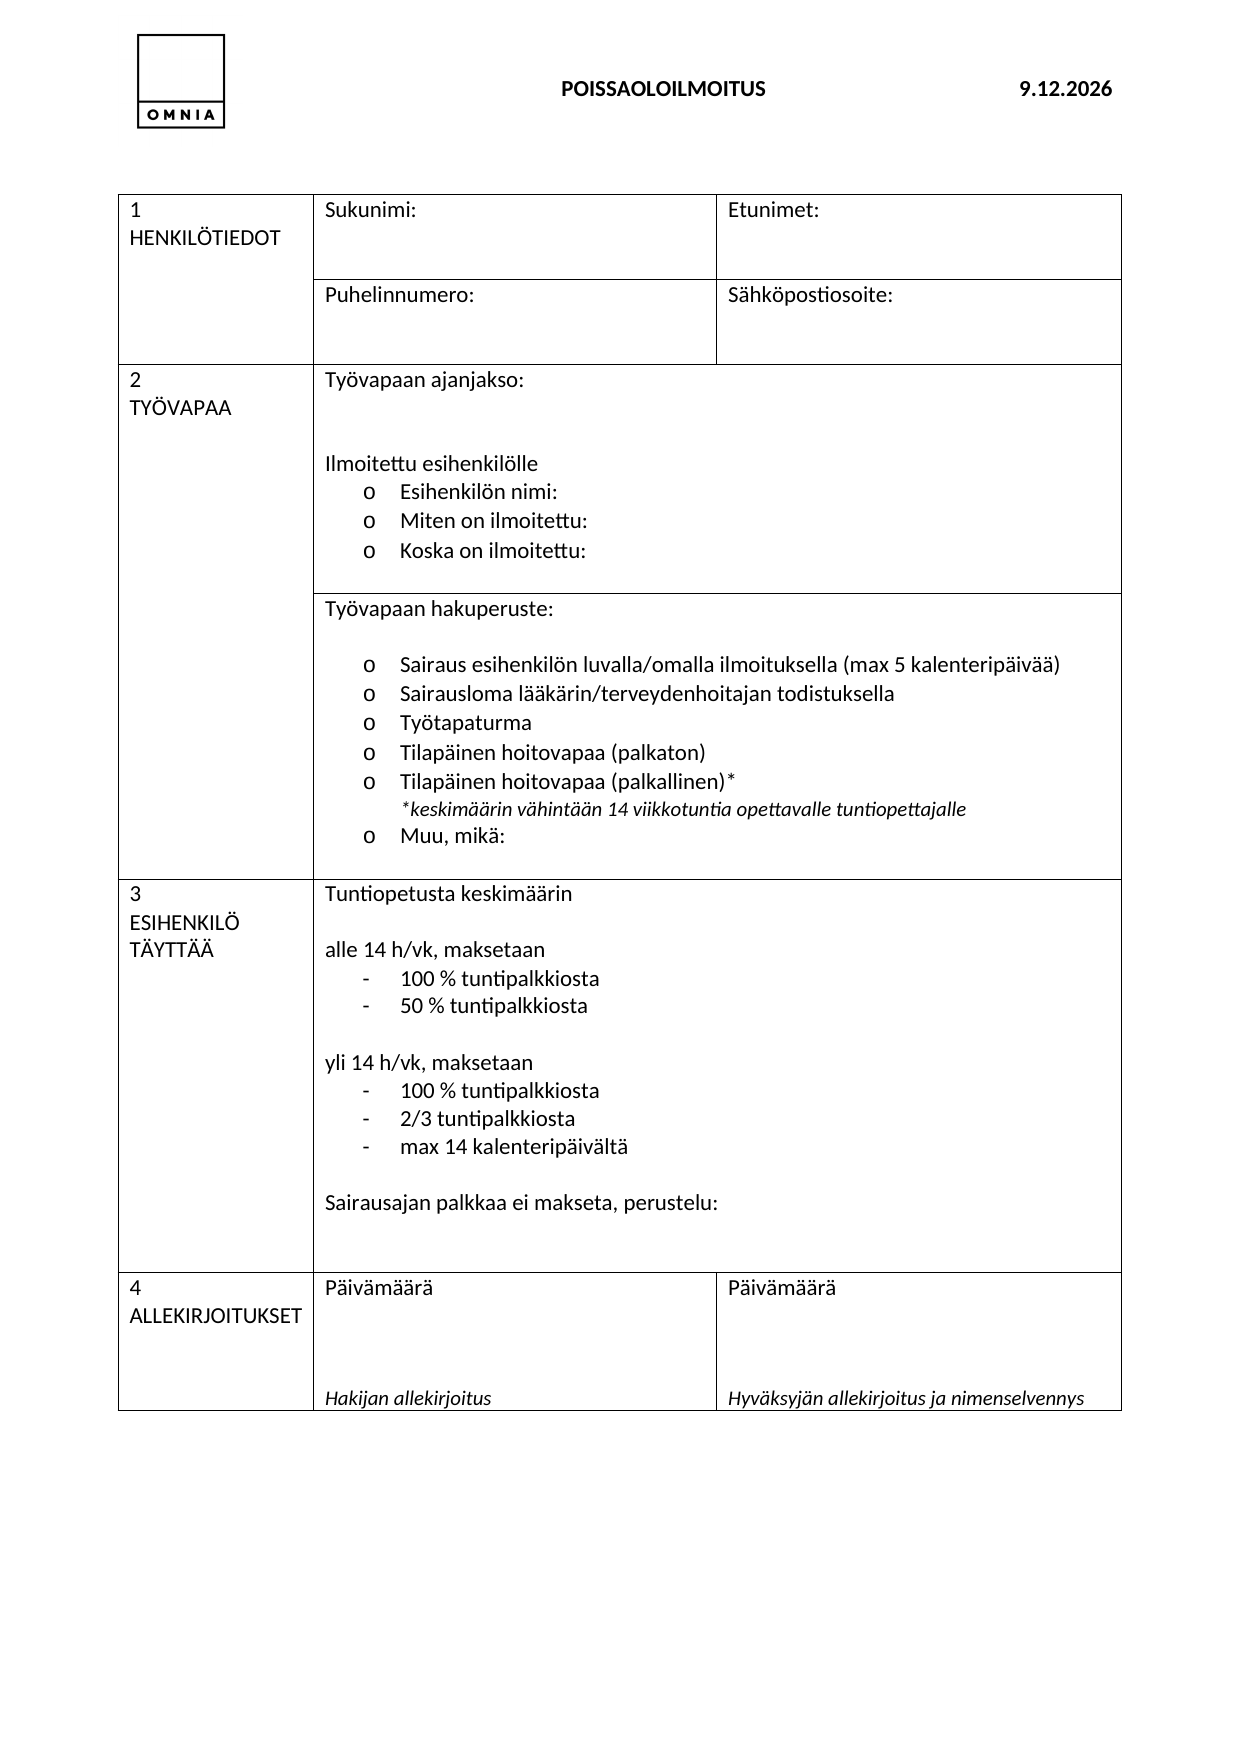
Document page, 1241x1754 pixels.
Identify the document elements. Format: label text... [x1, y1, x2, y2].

table_cell Tuntiopetusta keskimäärin alle 14 h/vk, maksetaan 100 % tuntipalkkiosta 50 % tuntipalkkiosta yli 14 h/vk, maksetaan 100 % tuntipalkkiosta 2/3 tuntipalkkiosta max 14 kalenteripäivältä Sairausajan palkkaa ei makseta, perustelu: [314, 880, 1121, 1272]
table_cell Työvapaan ajanjakso: Ilmoitettu esihenkilölle Esihenkilön nimi: Miten on ilmoitettu: Koska on ilmoitettu: [314, 365, 1121, 593]
table_header 1 HENKILÖTIEDOT [119, 195, 313, 364]
table_cell Päivämäärä Hakijan allekirjoitus [314, 1273, 716, 1410]
table_header Etunimet: [717, 195, 1121, 279]
table_cell Sähköpostiosoite: [717, 280, 1121, 364]
table_cell 4 ALLEKIRJOITUKSET [119, 1273, 313, 1410]
table_cell 2 TYÖVAPAA [119, 365, 313, 878]
table_cell Työvapaan hakuperuste: Sairaus esihenkilön luvalla/omalla ilmoituksella (max 5 kalenteripäivää) Sairausloma lääkärin/terveydenhoitajan todistuksella Työtapaturma Tilapäinen hoitovapaa (palkaton) Tilapäinen hoitovapaa (palkallinen)* *keskimäärin vähintään 14 viikkotuntia opettavalle tuntiopettajalle Muu, mikä: [314, 594, 1121, 878]
table_cell 3 ESIHENKILÖ TÄYTTÄÄ [119, 880, 313, 1272]
table_cell Puhelinnumero: [314, 280, 716, 364]
table_cell Päivämäärä Hyväksyjän allekirjoitus ja nimenselvennys [717, 1273, 1121, 1410]
table_header Sukunimi: [314, 195, 716, 279]
